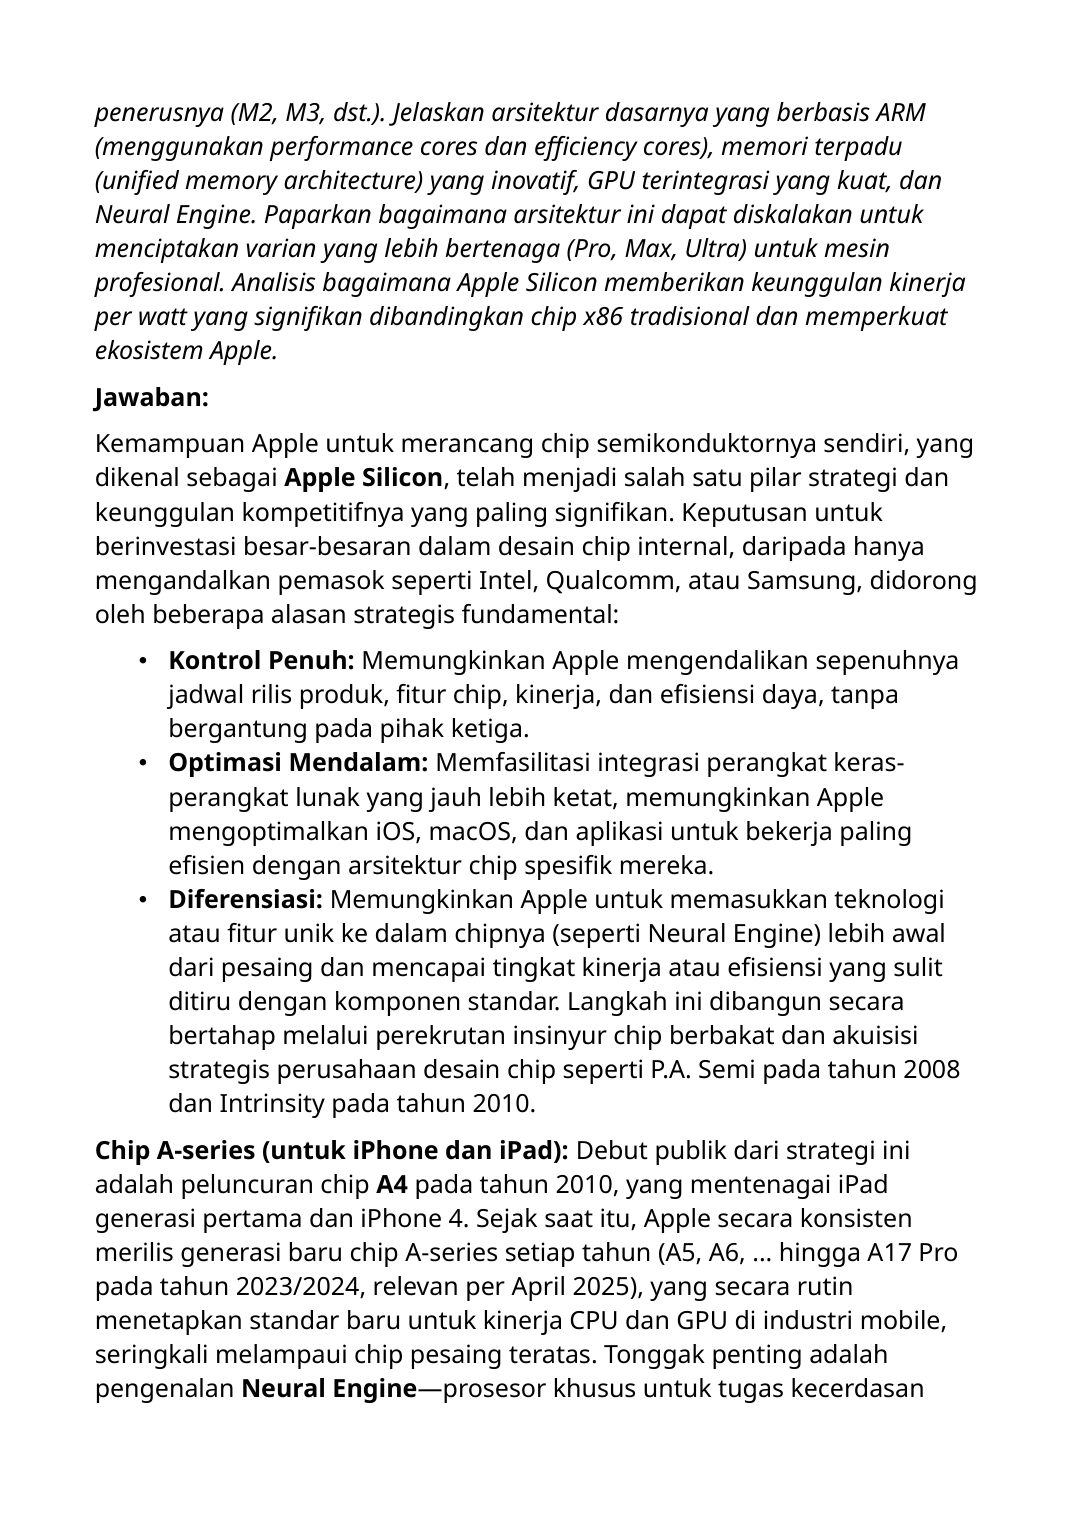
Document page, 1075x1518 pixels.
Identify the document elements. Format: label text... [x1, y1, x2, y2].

list Optimasi Mendalam: Memfasilitasi integrasi perangkat keras-perangkat lunak yang jauh lebih ketat, memungkinkan Apple mengoptimalkan iOS, macOS, dan aplikasi untuk bekerja paling efisien dengan arsitektur chip spesifik mereka. [139, 745, 980, 881]
text penerusnya (M2, M3, dst.). Jelaskan arsitektur dasarnya yang berbasis ARM (menggunakan performance cores dan efficiency cores), memori terpadu (unified memory architecture) yang inovatif, GPU terintegrasi yang kuat, dan Neural Engine. Paparkan bagaimana arsitektur ini dapat diskalakan untuk menciptakan varian yang lebih bertenaga (Pro, Max, Ultra) untuk mesin profesional. Analisis bagaimana Apple Silicon memberikan keunggulan kinerja per watt yang signifikan dibandingkan chip x86 tradisional dan memperkuat ekosistem Apple. [94, 94, 980, 367]
text Jawaban: [94, 379, 980, 413]
text Kemampuan Apple untuk merancang chip semikonduktornya sendiri, yang dikenal sebagai Apple Silicon, telah menjadi salah satu pilar strategi dan keunggulan kompetitifnya yang paling signifikan. Keputusan untuk berinvestasi besar-besaran dalam desain chip internal, daripada hanya mengandalkan pemasok seperti Intel, Qualcomm, atau Samsung, didorong oleh beberapa alasan strategis fundamental: [94, 426, 980, 630]
list Diferensiasi: Memungkinkan Apple untuk memasukkan teknologi atau fitur unik ke dalam chipnya (seperti Neural Engine) lebih awal dari pesaing dan mencapai tingkat kinerja atau efisiensi yang sulit ditiru dengan komponen standar. Langkah ini dibangun secara bertahap melalui perekrutan insinyur chip berbakat dan akuisisi strategis perusahaan desain chip seperti P.A. Semi pada tahun 2008 dan Intrinsity pada tahun 2010. [139, 881, 980, 1120]
list Kontrol Penuh: Memungkinkan Apple mengendalikan sepenuhnya jadwal rilis produk, fitur chip, kinerja, dan efisiensi daya, tanpa bergantung pada pihak ketiga. [139, 643, 980, 745]
text Chip A-series (untuk iPhone dan iPad): Debut publik dari strategi ini adalah peluncuran chip A4 pada tahun 2010, yang mentenagai iPad generasi pertama dan iPhone 4. Sejak saat itu, Apple secara konsisten merilis generasi baru chip A-series setiap tahun (A5, A6, ... hingga A17 Pro pada tahun 2023/2024, relevan per April 2025), yang secara rutin menetapkan standar baru untuk kinerja CPU dan GPU di industri mobile, seringkali melampaui chip pesaing teratas. Tonggak penting adalah pengenalan Neural Engine—prosesor khusus untuk tugas kecerdasan [94, 1132, 980, 1405]
